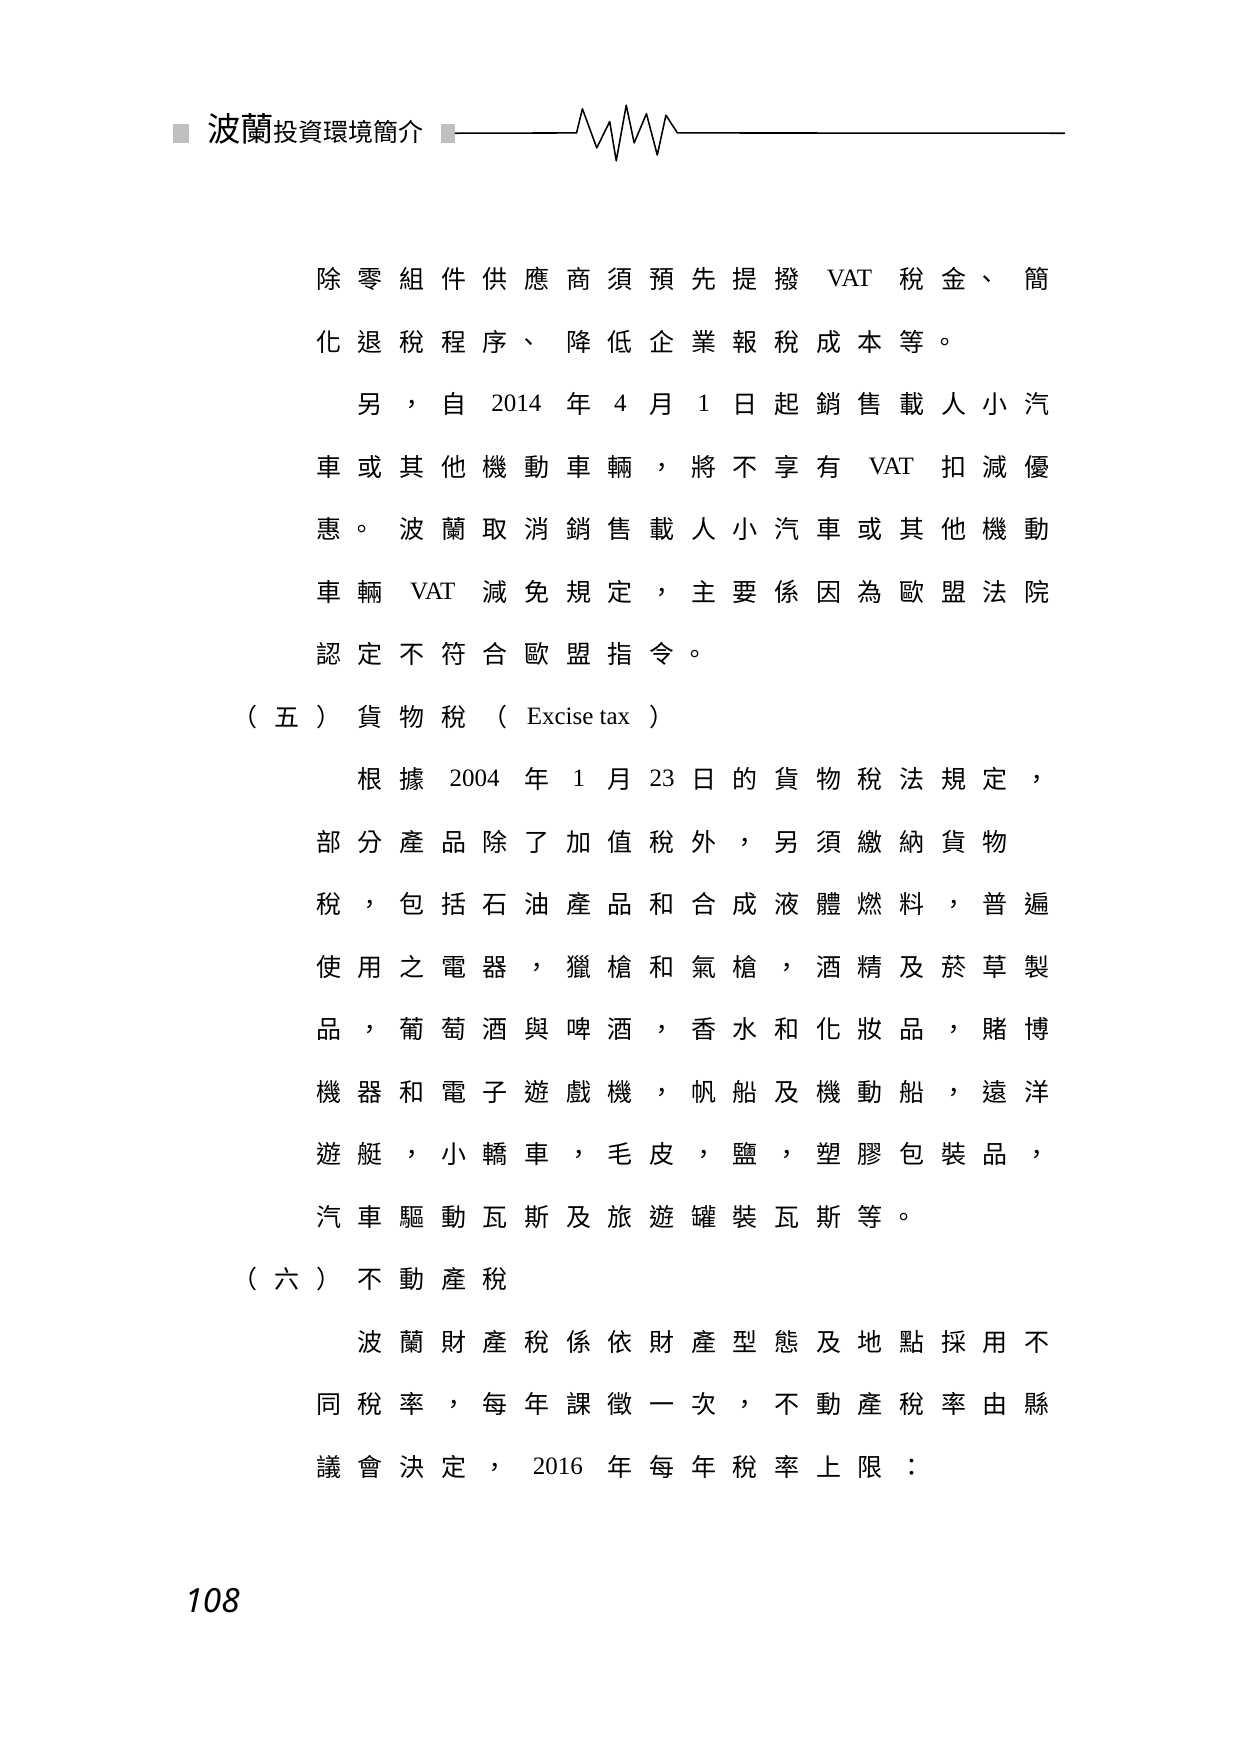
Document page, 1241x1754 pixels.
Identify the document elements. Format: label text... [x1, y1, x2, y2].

text 另，自2014年4月1日起銷售載人小汽車或其他機動車輛，將不享有VAT扣減優惠。波蘭取消銷售載人小汽車或其他機動車輛VAT減免規定，主要係因為歐盟法院認定不符合歐盟指令。 [281, 361, 1058, 674]
text 波蘭財產稅係依財產型態及地點採用不同稅率，每年課徵一次，不動產稅率由縣議會決定，2016年每年稅率上限： [281, 1299, 1058, 1486]
text 根據2004年1月23日的貨物稅法規定，部分產品除了加值稅外，另須繳納貨物稅，包括石油產品和合成液體燃料，普遍使用之電器，獵槍和氣槍，酒精及菸草製品，葡萄酒與啤酒，香水和化妝品，賭博機器和電子遊戲機，帆船及機動船，遠洋遊艇，小轎車，毛皮，鹽，塑膠包裝品，汽車驅動瓦斯及旅遊罐裝瓦斯等。 [281, 736, 1058, 1236]
text 除零組件供應商須預先提撥VAT稅金、簡化退稅程序、降低企業報稅成本等。 [281, 236, 1058, 361]
text （五）貨物稅（Excise tax） [207, 674, 1058, 736]
text （六）不動產稅 [207, 1236, 1058, 1299]
